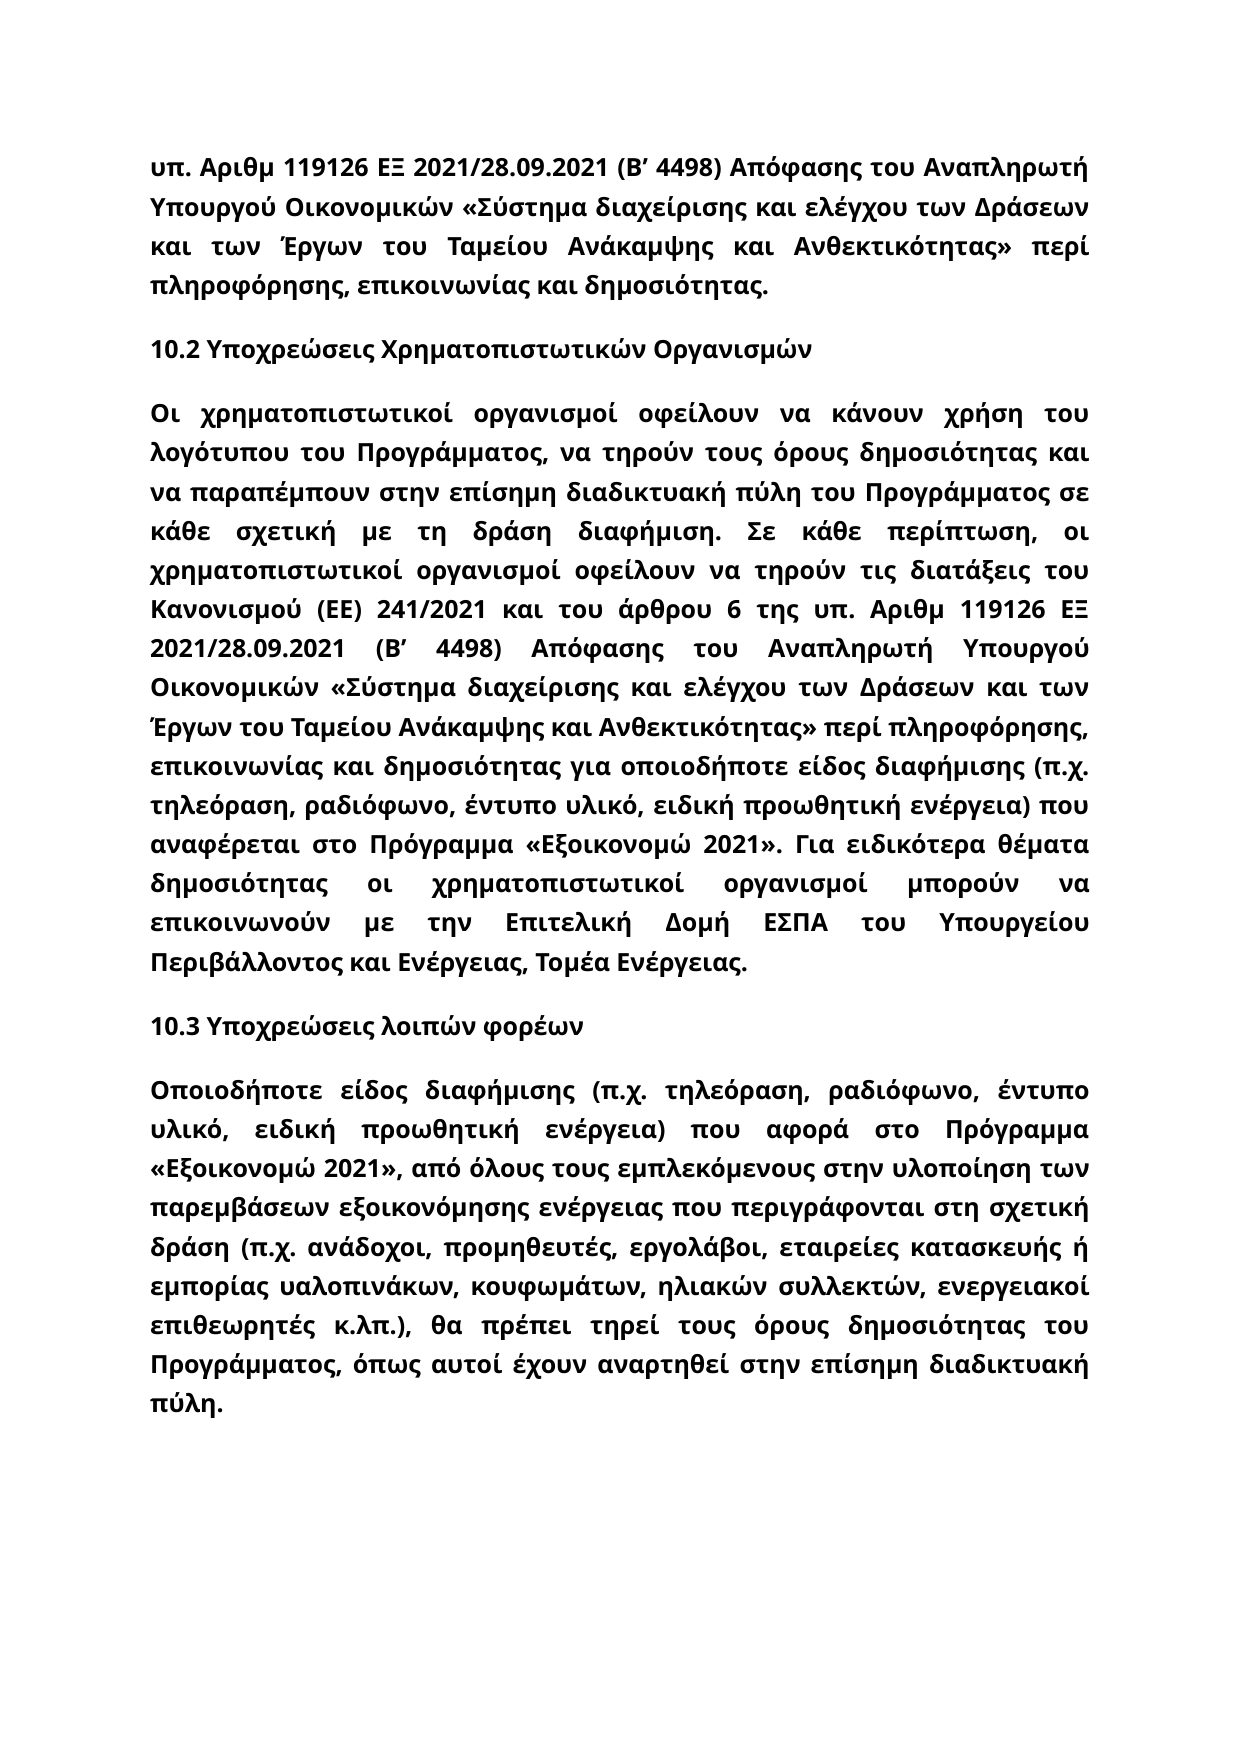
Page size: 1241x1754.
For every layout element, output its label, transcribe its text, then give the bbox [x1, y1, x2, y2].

text Οποιοδήποτε είδος διαφήμισης (π.χ. τηλεόραση, ραδιόφωνο, έντυπο υλικό, ειδική προωθητική ενέργεια) που αφορά στο Πρόγραμμα «Εξοικονομώ 2021», από όλους τους εμπλεκόμενους στην υλοποίηση των παρεμβάσεων εξοικονόμησης ενέργειας που περιγράφονται στη σχετική δράση (π.χ. ανάδοχοι, προμηθευτές, εργολάβοι, εταιρείες κατασκευής ή εμπορίας υαλοπινάκων, κουφωμάτων, ηλιακών συλλεκτών, ενεργειακοί επιθεωρητές κ.λπ.), θα πρέπει τηρεί τους όρους δημοσιότητας του Προγράμματος, όπως αυτοί έχουν αναρτηθεί στην επίσημη διαδικτυακή πύλη. [150, 1072, 1090, 1420]
text 10.3 Υποχρεώσεις λοιπών φορέων [150, 1008, 1090, 1042]
text υπ. Αριθμ 119126 ΕΞ 2021/28.09.2021 (Β’ 4498) Απόφασης του Αναπληρωτή Υπουργού Οικονομικών «Σύστημα διαχείρισης και ελέγχου των Δράσεων και των Έργων του Ταμείου Ανάκαμψης και Ανθεκτικότητας» περί πληροφόρησης, επικοινωνίας και δημοσιότητας. [150, 150, 1090, 302]
text 10.2 Υποχρεώσεις Χρηματοπιστωτικών Οργανισμών [150, 332, 1090, 366]
text Οι χρηματοπιστωτικοί οργανισμοί οφείλουν να κάνουν χρήση του λογότυπου του Προγράμματος, να τηρούν τους όρους δημοσιότητας και να παραπέμπουν στην επίσημη διαδικτυακή πύλη του Προγράμματος σε κάθε σχετική με τη δράση διαφήμιση. Σε κάθε περίπτωση, οι χρηματοπιστωτικοί οργανισμοί οφείλουν να τηρούν τις διατάξεις του Κανονισμού (ΕΕ) 241/2021 και του άρθρου 6 της υπ. Αριθμ 119126 ΕΞ 2021/28.09.2021 (Β’ 4498) Απόφασης του Αναπληρωτή Υπουργού Οικονομικών «Σύστημα διαχείρισης και ελέγχου των Δράσεων και των Έργων του Ταμείου Ανάκαμψης και Ανθεκτικότητας» περί πληροφόρησης, επικοινωνίας και δημοσιότητας για οποιοδήποτε είδος διαφήμισης (π.χ. τηλεόραση, ραδιόφωνο, έντυπο υλικό, ειδική προωθητική ενέργεια) που αναφέρεται στο Πρόγραμμα «Εξοικονομώ 2021». Για ειδικότερα θέματα δημοσιότητας οι χρηματοπιστωτικοί οργανισμοί μπορούν να επικοινωνούν με την Επιτελική Δομή ΕΣΠΑ του Υπουργείου Περιβάλλοντος και Ενέργειας, Τομέα Ενέργειας. [150, 396, 1090, 978]
